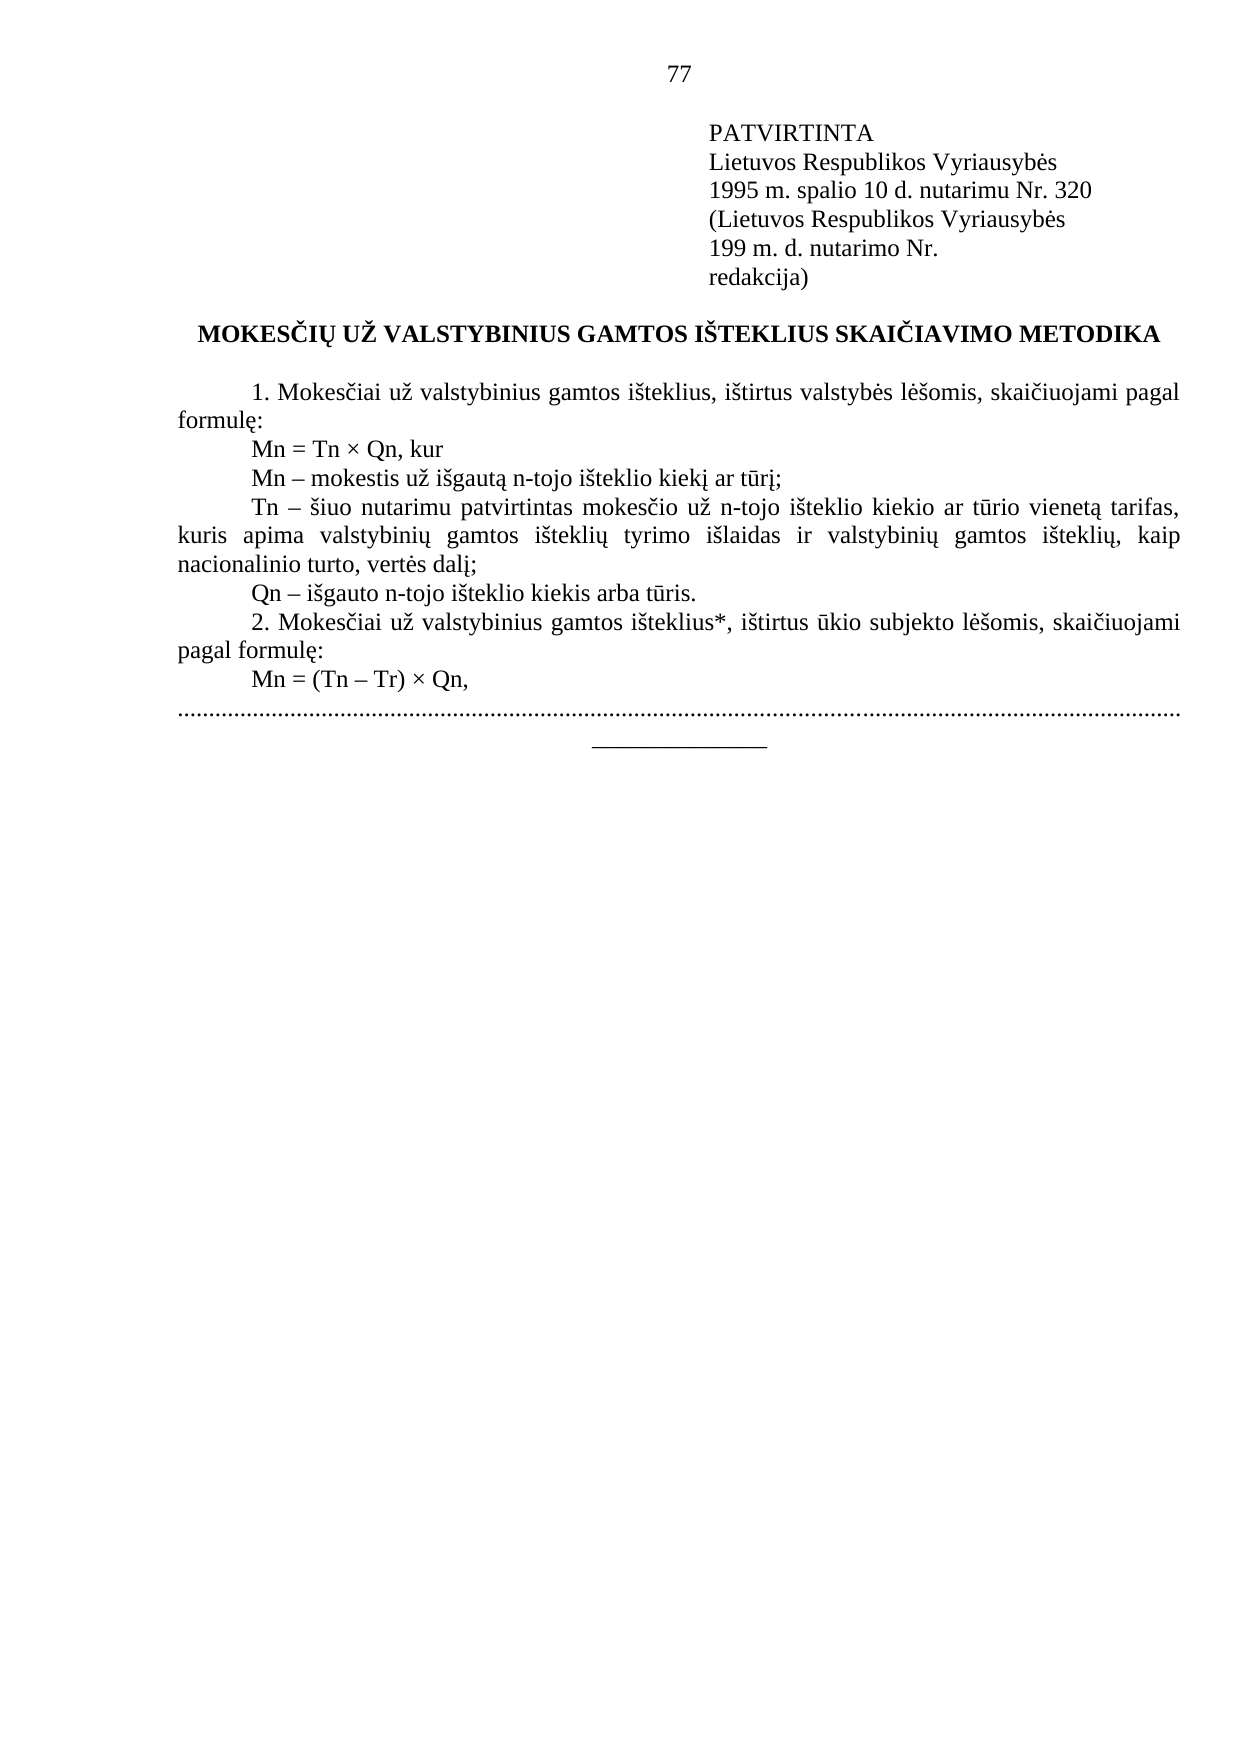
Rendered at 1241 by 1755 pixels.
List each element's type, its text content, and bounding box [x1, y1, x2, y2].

text Mn = (Tn – Tr) × Qn, [177, 664, 1181, 693]
text 2. Mokesčiai už valstybinius gamtos išteklius*, ištirtus ūkio subjekto lėšomis, skaičiuojami pagal formulę: [177, 607, 1181, 664]
text Lietuvos Respublikos Vyriausybės [177, 147, 1181, 176]
text PATVIRTINTA [177, 118, 1181, 147]
text Qn – išgauto n-tojo išteklio kiekis arba tūris. [177, 578, 1181, 607]
text redakcija) [177, 262, 1181, 291]
text Tn – šiuo nutarimu patvirtintas mokesčio už n-tojo išteklio kiekio ar tūrio vienetą tarifas, kuris apima valstybinių gamtos išteklių tyrimo išlaidas ir valstybinių gamtos išteklių, kaip nacionalinio turto, vertės dalį; [177, 492, 1181, 578]
text Mn – mokestis už išgautą n-tojo išteklio kiekį ar tūrį; [177, 463, 1181, 492]
text ................................................... [177, 693, 1181, 722]
text 1995 m. spalio 10 d. nutarimu Nr. 320 [177, 176, 1181, 204]
text ______________ [177, 722, 1181, 751]
text Mn = Tn × Qn, kur [177, 434, 1181, 463]
text (Lietuvos Respublikos Vyriausybės [177, 204, 1181, 233]
text 199 m. d. nutarimo Nr. [177, 233, 1181, 262]
text Mokesčių už valstybinius gamtos išteklius skaičiavimo metodika [177, 319, 1181, 348]
text 1. Mokesčiai už valstybinius gamtos išteklius, ištirtus valstybės lėšomis, skaičiuojami pagal formulę: [177, 377, 1181, 434]
